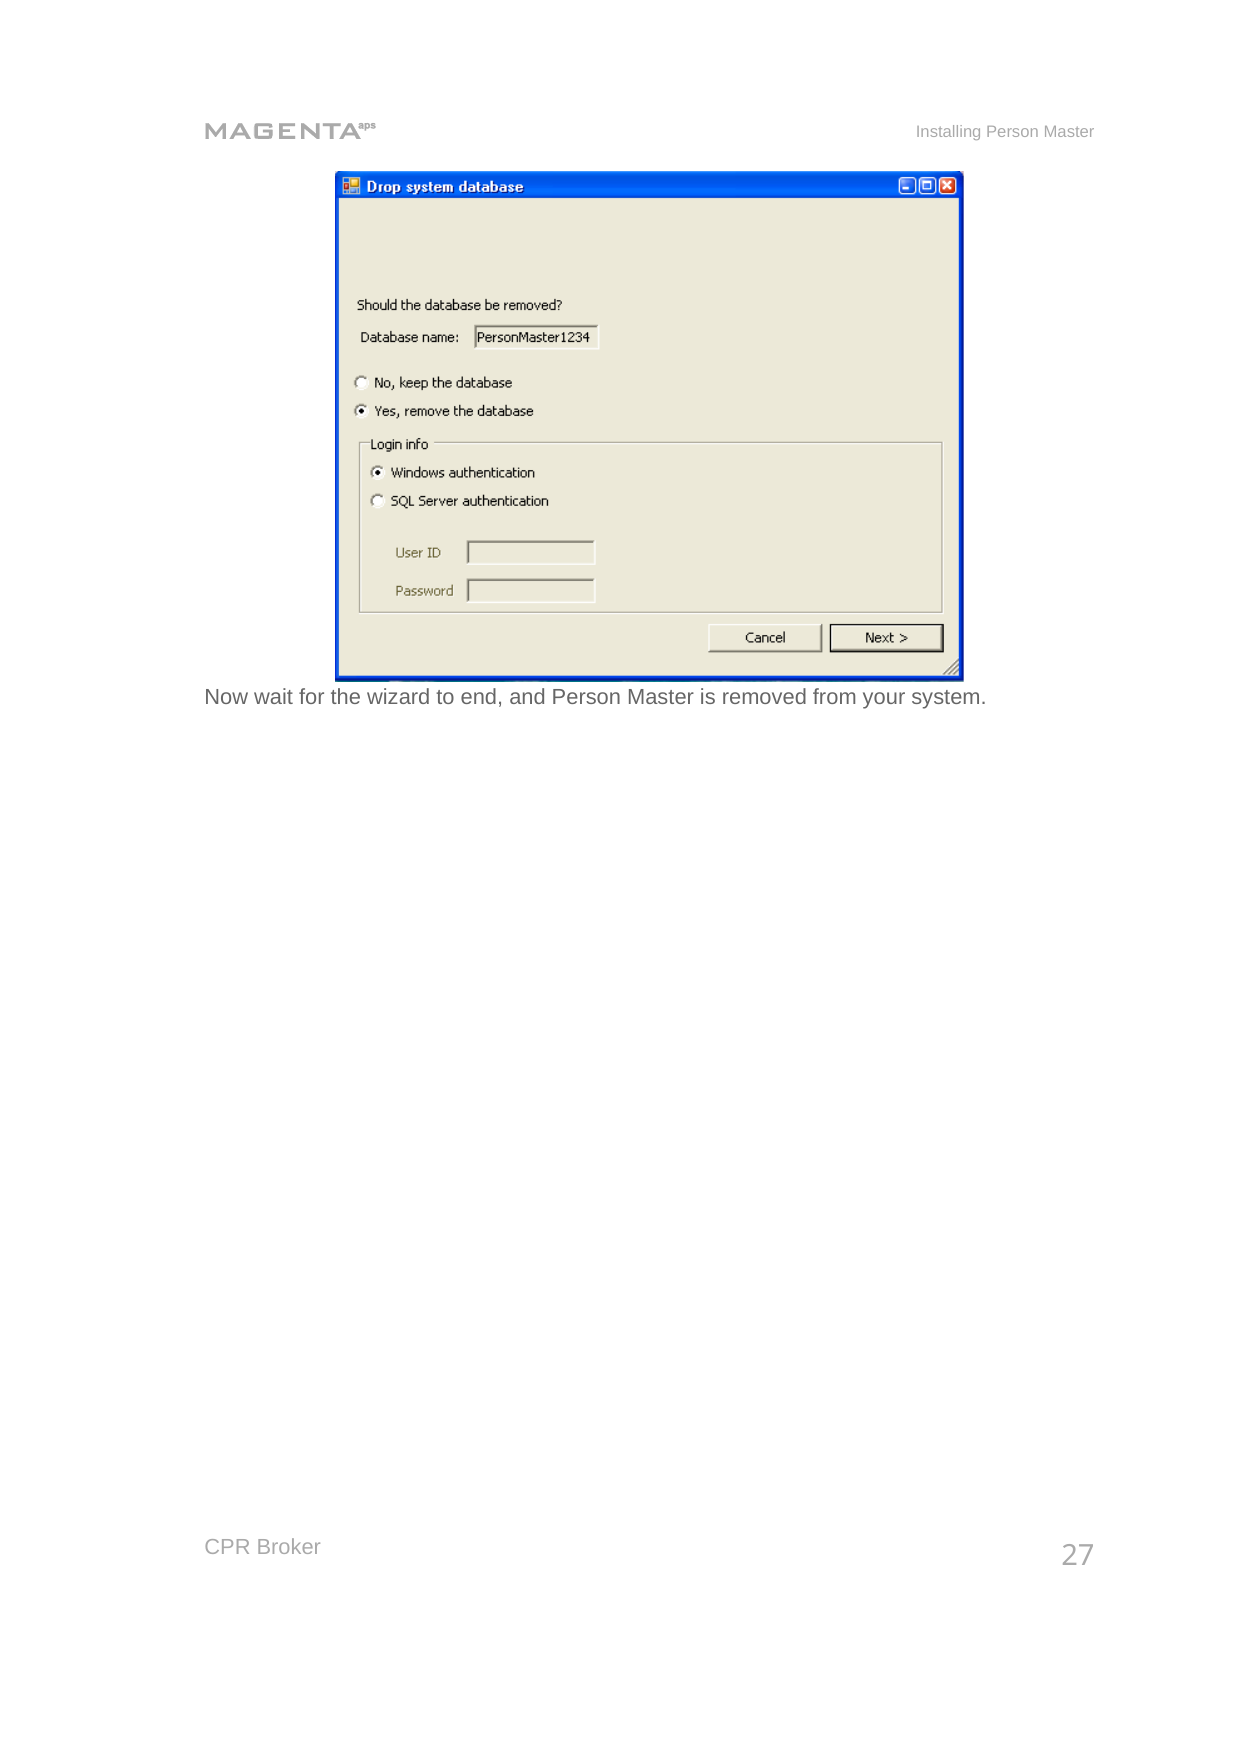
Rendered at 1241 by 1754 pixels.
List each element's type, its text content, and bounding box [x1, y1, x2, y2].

picture [335, 171, 964, 682]
text Now wait for the wizard to end, and Person Master is removed from your system. [204, 682, 1094, 711]
